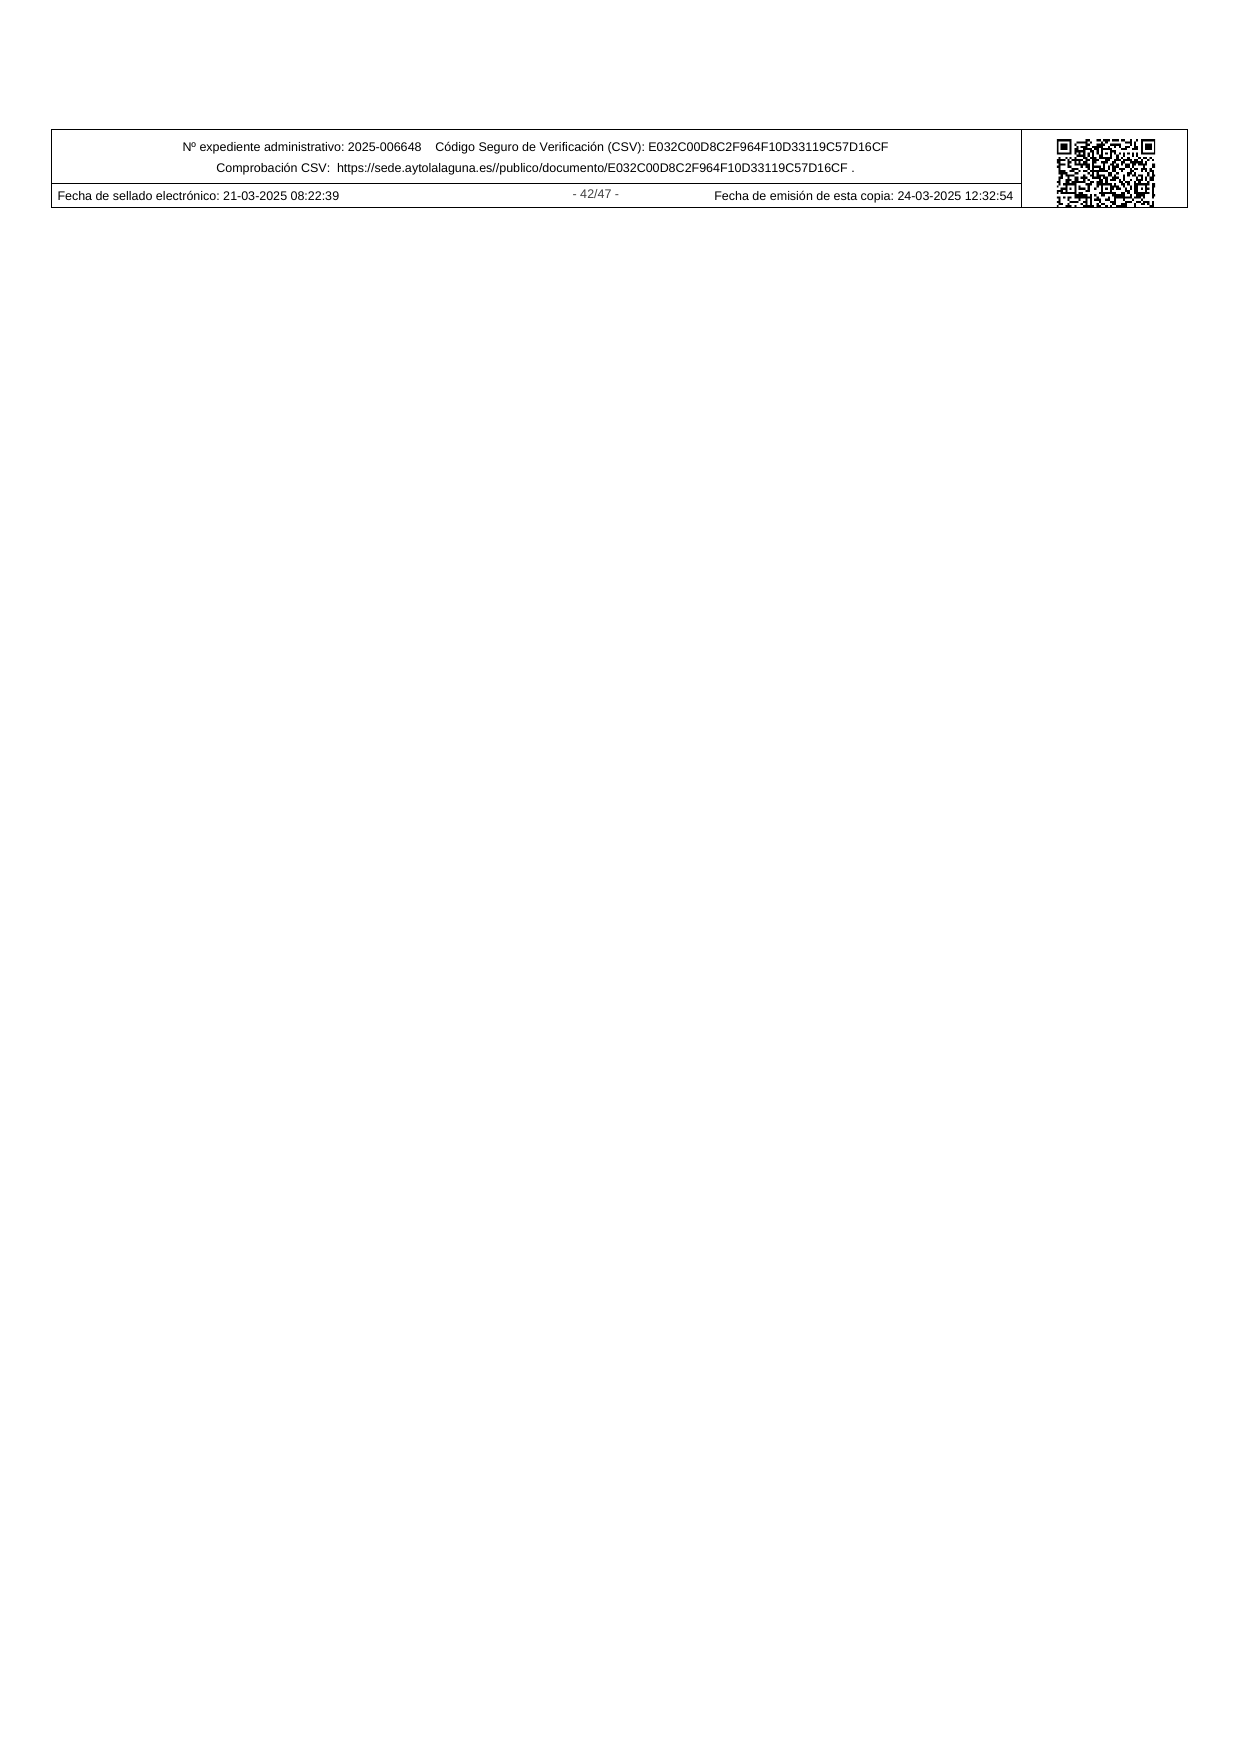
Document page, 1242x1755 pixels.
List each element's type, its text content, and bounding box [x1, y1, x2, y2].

table_header [1022, 130, 1187, 207]
table_cell Nº expediente administrativo: 2025-006648 Código Seguro de Verificación (CSV): E032C00D8C2F964F10D33119C57D16CF Comprobación CSV: https://sede.aytolalaguna.es//publico/documento/E032C00D8C2F964F10D33119C57D16CF . [52, 130, 1021, 183]
table_cell Fecha de sellado electrónico: 21-03-2025 08:22:39 - 42/47 - Fecha de emisión de esta copia: 24-03-2025 12:32:54 [52, 184, 1021, 207]
